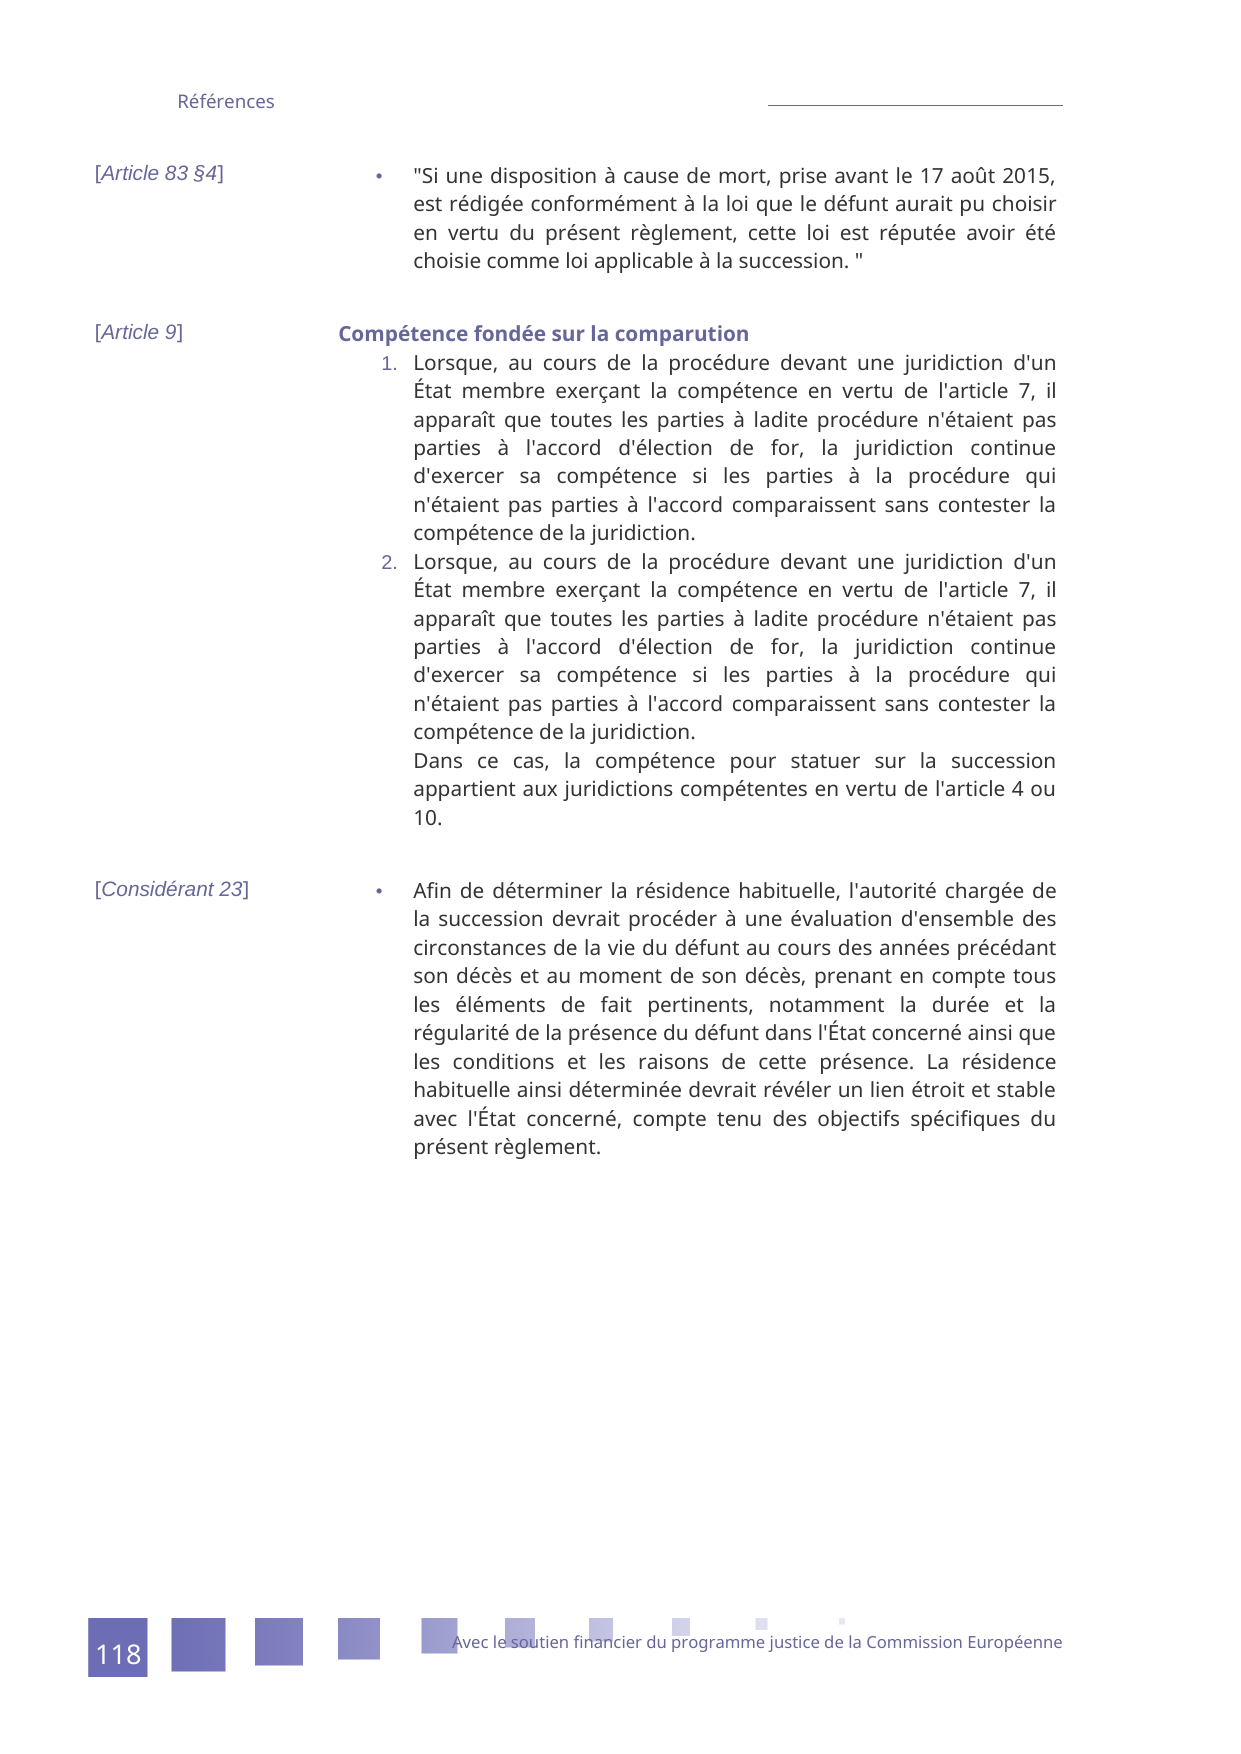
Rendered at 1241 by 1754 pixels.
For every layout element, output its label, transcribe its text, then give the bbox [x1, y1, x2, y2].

picture [88, 1618, 889, 1678]
table_header [Article 9] [90, 306, 332, 839]
table_header "Si une disposition à cause de mort, prise avant le 17 août 2015, est rédigée conformément à la loi que le défunt aurait pu choisir en vertu du présent règlement, cette loi est réputée avoir été choisie comme loi applicable à la succession. " [333, 148, 1063, 283]
table_header Afin de déterminer la résidence habituelle, l'autorité chargée de la succession devrait procéder à une évaluation d'ensemble des circonstances de la vie du défunt au cours des années précédant son décès et au moment de son décès, prenant en compte tous les éléments de fait pertinents, notamment la durée et la régularité de la présence du défunt dans l'État concerné ainsi que les conditions et les raisons de cette présence. La résidence habituelle ainsi déterminée devrait révéler un lien étroit et stable avec l'État concerné, compte tenu des objectifs spécifiques du présent règlement. [333, 863, 1063, 1169]
table_header [Article 83 §4] [90, 148, 332, 283]
table_header [Considérant 23] [90, 863, 332, 1169]
table_header Compétence fondée sur la comparution Lorsque, au cours de la procédure devant une juridiction d'un État membre exerçant la compétence en vertu de l'article 7, il apparaît que toutes les parties à ladite procédure n'étaient pas parties à l'accord d'élection de for, la juridiction continue d'exercer sa compétence si les parties à la procédure qui n'étaient pas parties à l'accord comparaissent sans contester la compétence de la juridiction. Lorsque, au cours de la procédure devant une juridiction d'un État membre exerçant la compétence en vertu de l'article 7, il apparaît que toutes les parties à ladite procédure n'étaient pas parties à l'accord d'élection de for, la juridiction continue d'exercer sa compétence si les parties à la procédure qui n'étaient pas parties à l'accord comparaissent sans contester la compétence de la juridiction. Dans ce cas, la compétence pour statuer sur la succession appartient aux juridictions compétentes en vertu de l'article 4 ou 10. [333, 306, 1063, 839]
